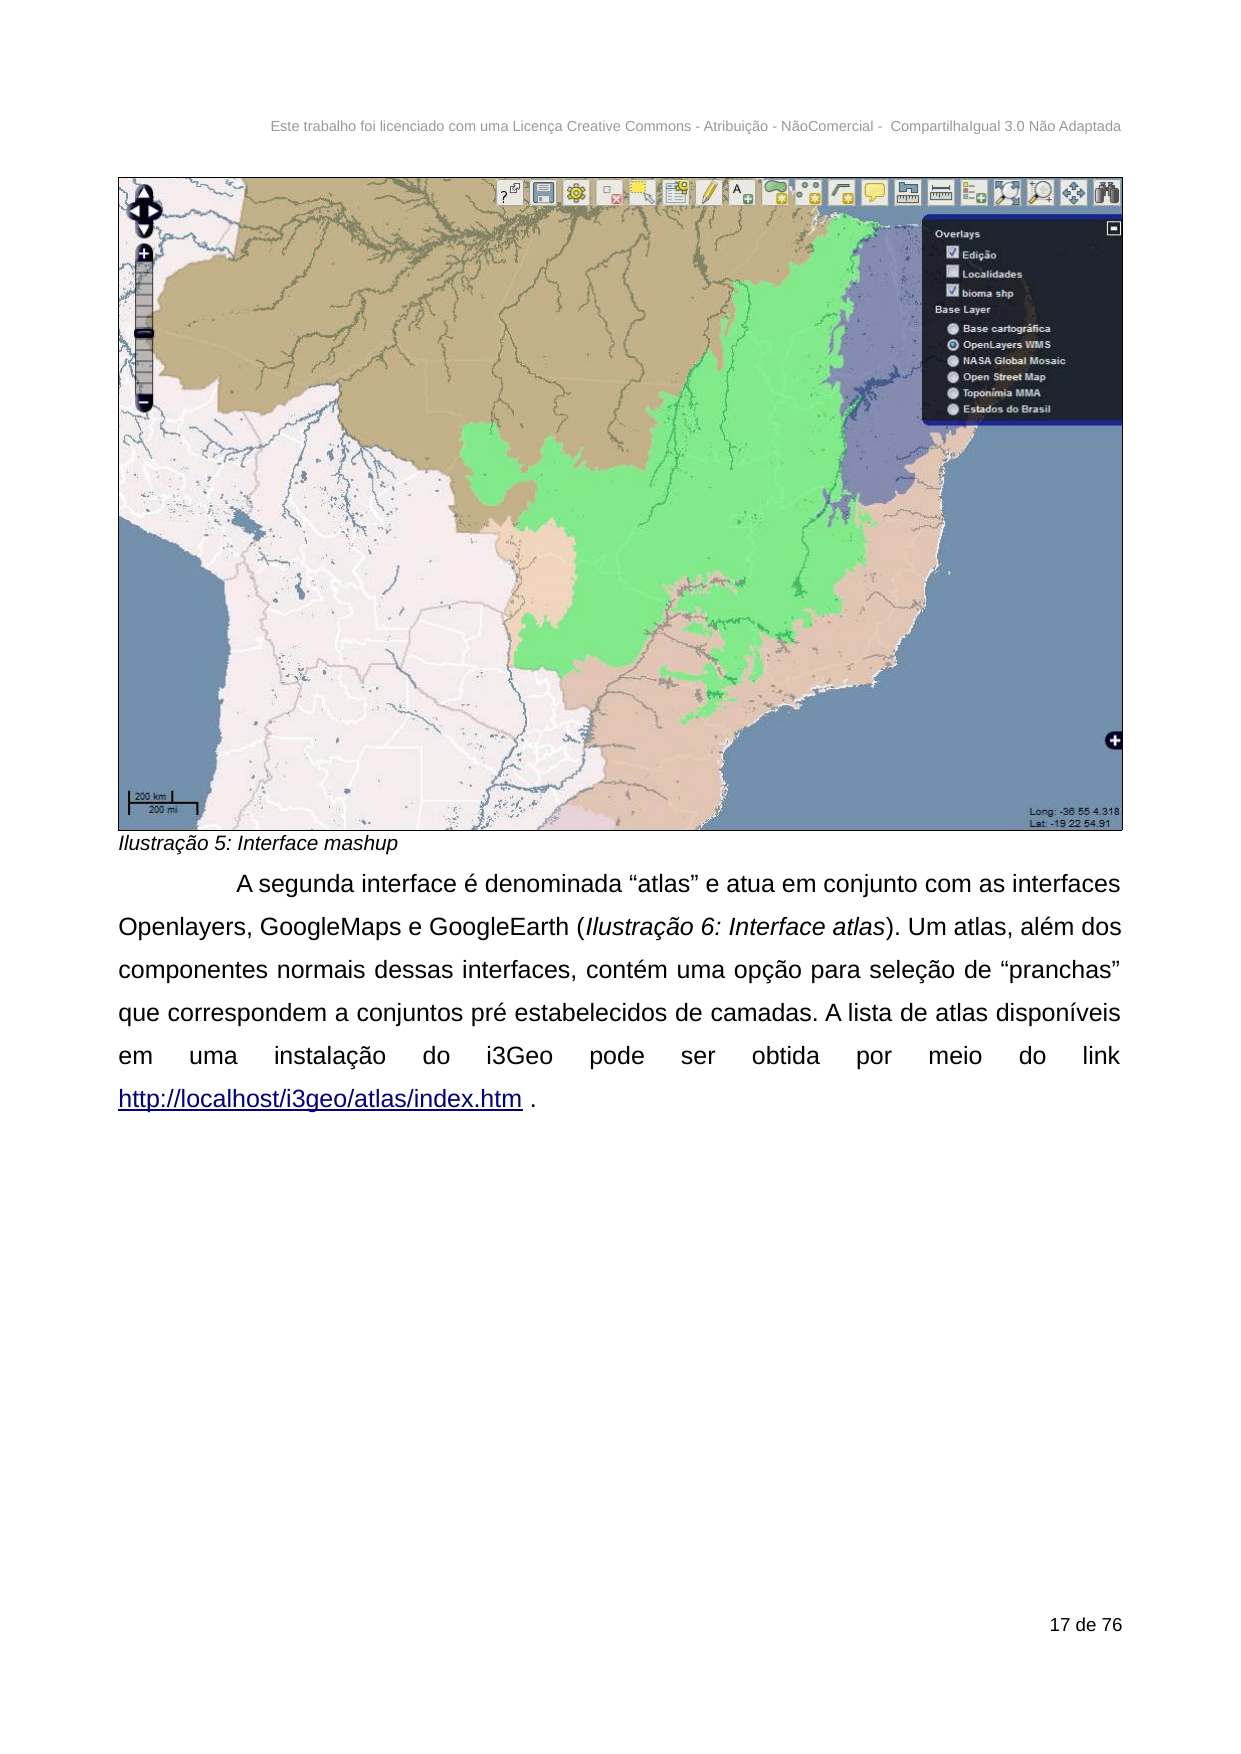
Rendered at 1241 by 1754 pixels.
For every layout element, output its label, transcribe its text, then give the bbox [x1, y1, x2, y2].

picture [119, 178, 1122, 830]
text [118, 164, 1122, 177]
text Ilustração 5: Interface mashup [118, 831, 1122, 854]
text A segunda interface é denominada “atlas” e atua em conjunto com as interfaces Openlayers, GoogleMaps e GoogleEarth (Ilustração 6: Interface atlas). Um atlas, além dos componentes normais dessas interfaces, contém uma opção para seleção de “pranchas” que correspondem a conjuntos pré estabelecidos de camadas. A lista de atlas disponíveis em uma instalação do i3Geo pode ser obtida por meio do link http://localhost/i3geo/atlas/index.htm . [118, 854, 1122, 1113]
